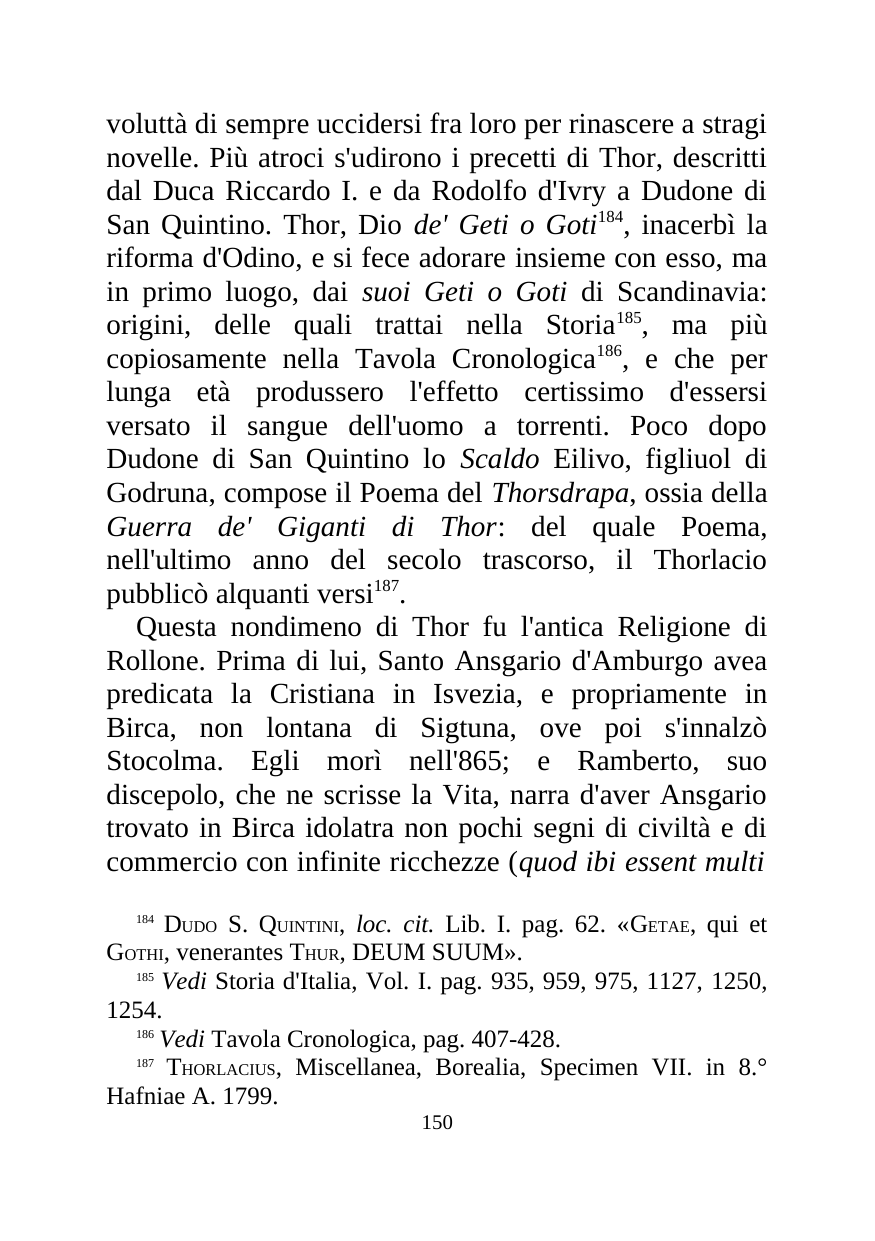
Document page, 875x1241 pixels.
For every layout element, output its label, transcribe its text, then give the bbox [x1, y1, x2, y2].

text Questa nondimeno di Thor fu l'antica Religione di Rollone. Prima di lui, Santo Ansgario d'Amburgo avea predicata la Cristiana in Isvezia, e propriamente in Birca, non lontana di Sigtuna, ove poi s'innalzò Stocolma. Egli morì nell'865; e Ramberto, suo discepolo, che ne scrisse la Vita, narra d'aver Ansgario trovato in Birca idolatra non pochi segni di civiltà e di commercio con infinite ricchezze (quod ibi essent multi [106, 609, 768, 878]
text Dudo S. Quintini, loc. cit. Lib. I. pag. 62. «Getae, qui et Gothi, venerantes Thur, DEUM SUUM». [106, 909, 768, 966]
text Vedi Tavola Cronologica, pag. 407-428. [106, 1024, 768, 1052]
text voluttà di sempre uccidersi fra loro per rinascere a stragi novelle. Più atroci s'udirono i precetti di Thor, descritti dal Duca Riccardo I. e da Rodolfo d'Ivry a Dudone di San Quintino. Thor, Dio de' Geti o Goti, inacerbì la riforma d'Odino, e si fece adorare insieme con esso, ma in primo luogo, dai suoi Geti o Goti di Scandinavia: origini, delle quali trattai nella Storia, ma più copiosamente nella Tavola Cronologica, e che per lunga età produssero l'effetto certissimo d'essersi versato il sangue dell'uomo a torrenti. Poco dopo Dudone di San Quintino lo Scaldo Eilivo, figliuol di Godruna, compose il Poema del Thorsdrapa, ossia della Guerra de' Giganti di Thor: del quale Poema, nell'ultimo anno del secolo trascorso, il Thorlacio pubblicò alquanti versi. [106, 106, 768, 609]
text Thorlacius, Miscellanea, Borealia, Specimen VII. in 8.° Hafniae A. 1799. [106, 1052, 768, 1110]
text Vedi Storia d'Italia, Vol. I. pag. 935, 959, 975, 1127, 1250, 1254. [106, 966, 768, 1024]
